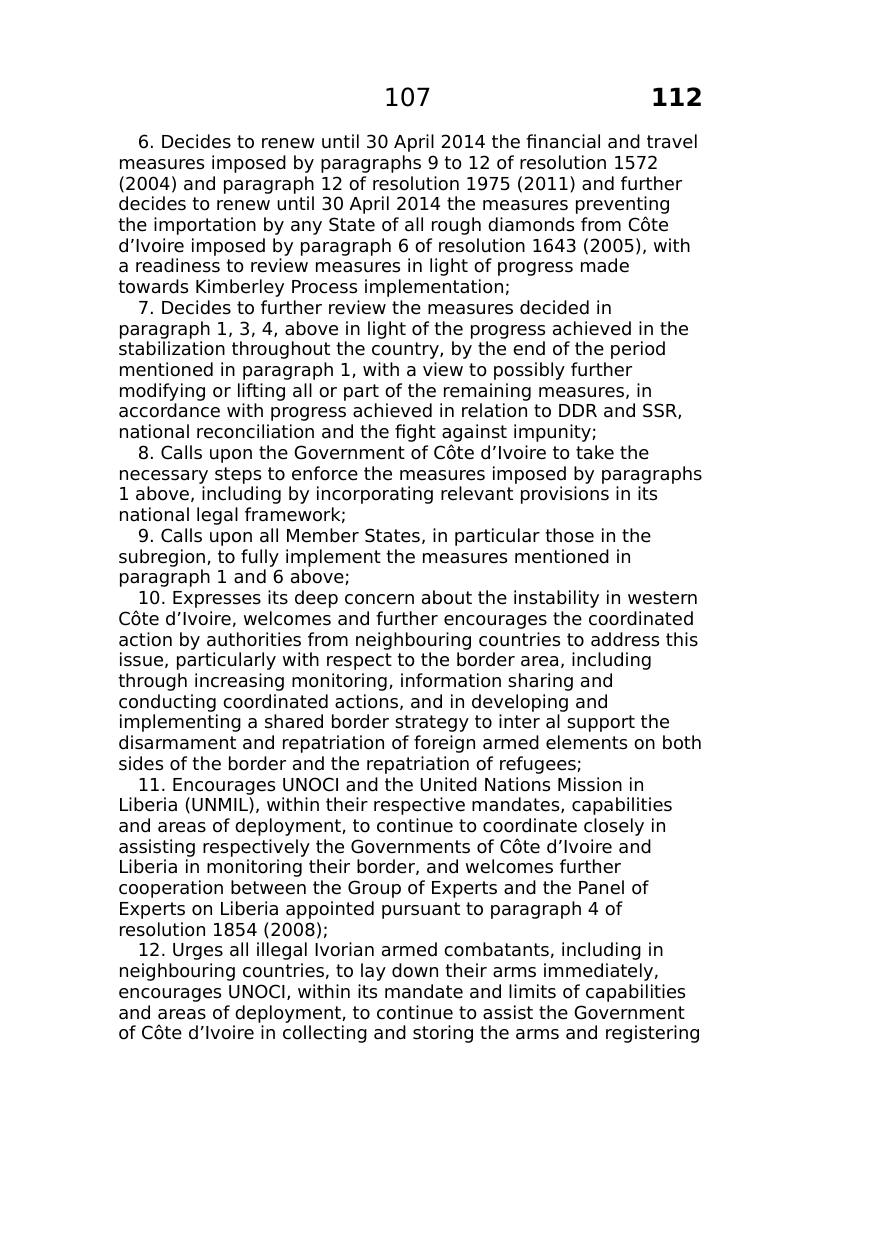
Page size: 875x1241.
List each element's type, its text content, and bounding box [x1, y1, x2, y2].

text 9. Calls upon all Member States, in particular those in the subregion, to fully implement the measures mentioned in paragraph 1 and 6 above; [118, 526, 703, 588]
text 7. Decides to further review the measures decided in paragraph 1, 3, 4, above in light of the progress achieved in the stabilization throughout the country, by the end of the period mentioned in paragraph 1, with a view to possibly further modifying or lifting all or part of the remaining measures, in accordance with progress achieved in relation to DDR and SSR, national reconciliation and the fight against impunity; [118, 298, 703, 443]
text 10. Expresses its deep concern about the instability in western Côte d’Ivoire, welcomes and further encourages the coordinated action by authorities from neighbouring countries to address this issue, particularly with respect to the border area, including through increasing monitoring, information sharing and conducting coordinated actions, and in developing and implementing a shared border strategy to inter al support the disarmament and repatriation of foreign armed elements on both sides of the border and the repatriation of refugees; [118, 588, 703, 774]
text 6. Decides to renew until 30 April 2014 the financial and travel measures imposed by paragraphs 9 to 12 of resolution 1572 (2004) and paragraph 12 of resolution 1975 (2011) and further decides to renew until 30 April 2014 the measures preventing the importation by any State of all rough diamonds from Côte d’Ivoire imposed by paragraph 6 of resolution 1643 (2005), with a readiness to review measures in light of progress made towards Kimberley Process implementation; [118, 132, 703, 298]
text 8. Calls upon the Government of Côte d’Ivoire to take the necessary steps to enforce the measures imposed by paragraphs 1 above, including by incorporating relevant provisions in its national legal framework; [118, 443, 703, 526]
text 11. Encourages UNOCI and the United Nations Mission in Liberia (UNMIL), within their respective mandates, capabilities and areas of deployment, to continue to coordinate closely in assisting respectively the Governments of Côte d’Ivoire and Liberia in monitoring their border, and welcomes further cooperation between the Group of Experts and the Panel of Experts on Liberia appointed pursuant to paragraph 4 of resolution 1854 (2008); [118, 774, 703, 940]
text 12. Urges all illegal Ivorian armed combatants, including in neighbouring countries, to lay down their arms immediately, encourages UNOCI, within its mandate and limits of capabilities and areas of deployment, to continue to assist the Government of Côte d’Ivoire in collecting and storing the arms and registering [118, 940, 703, 1044]
